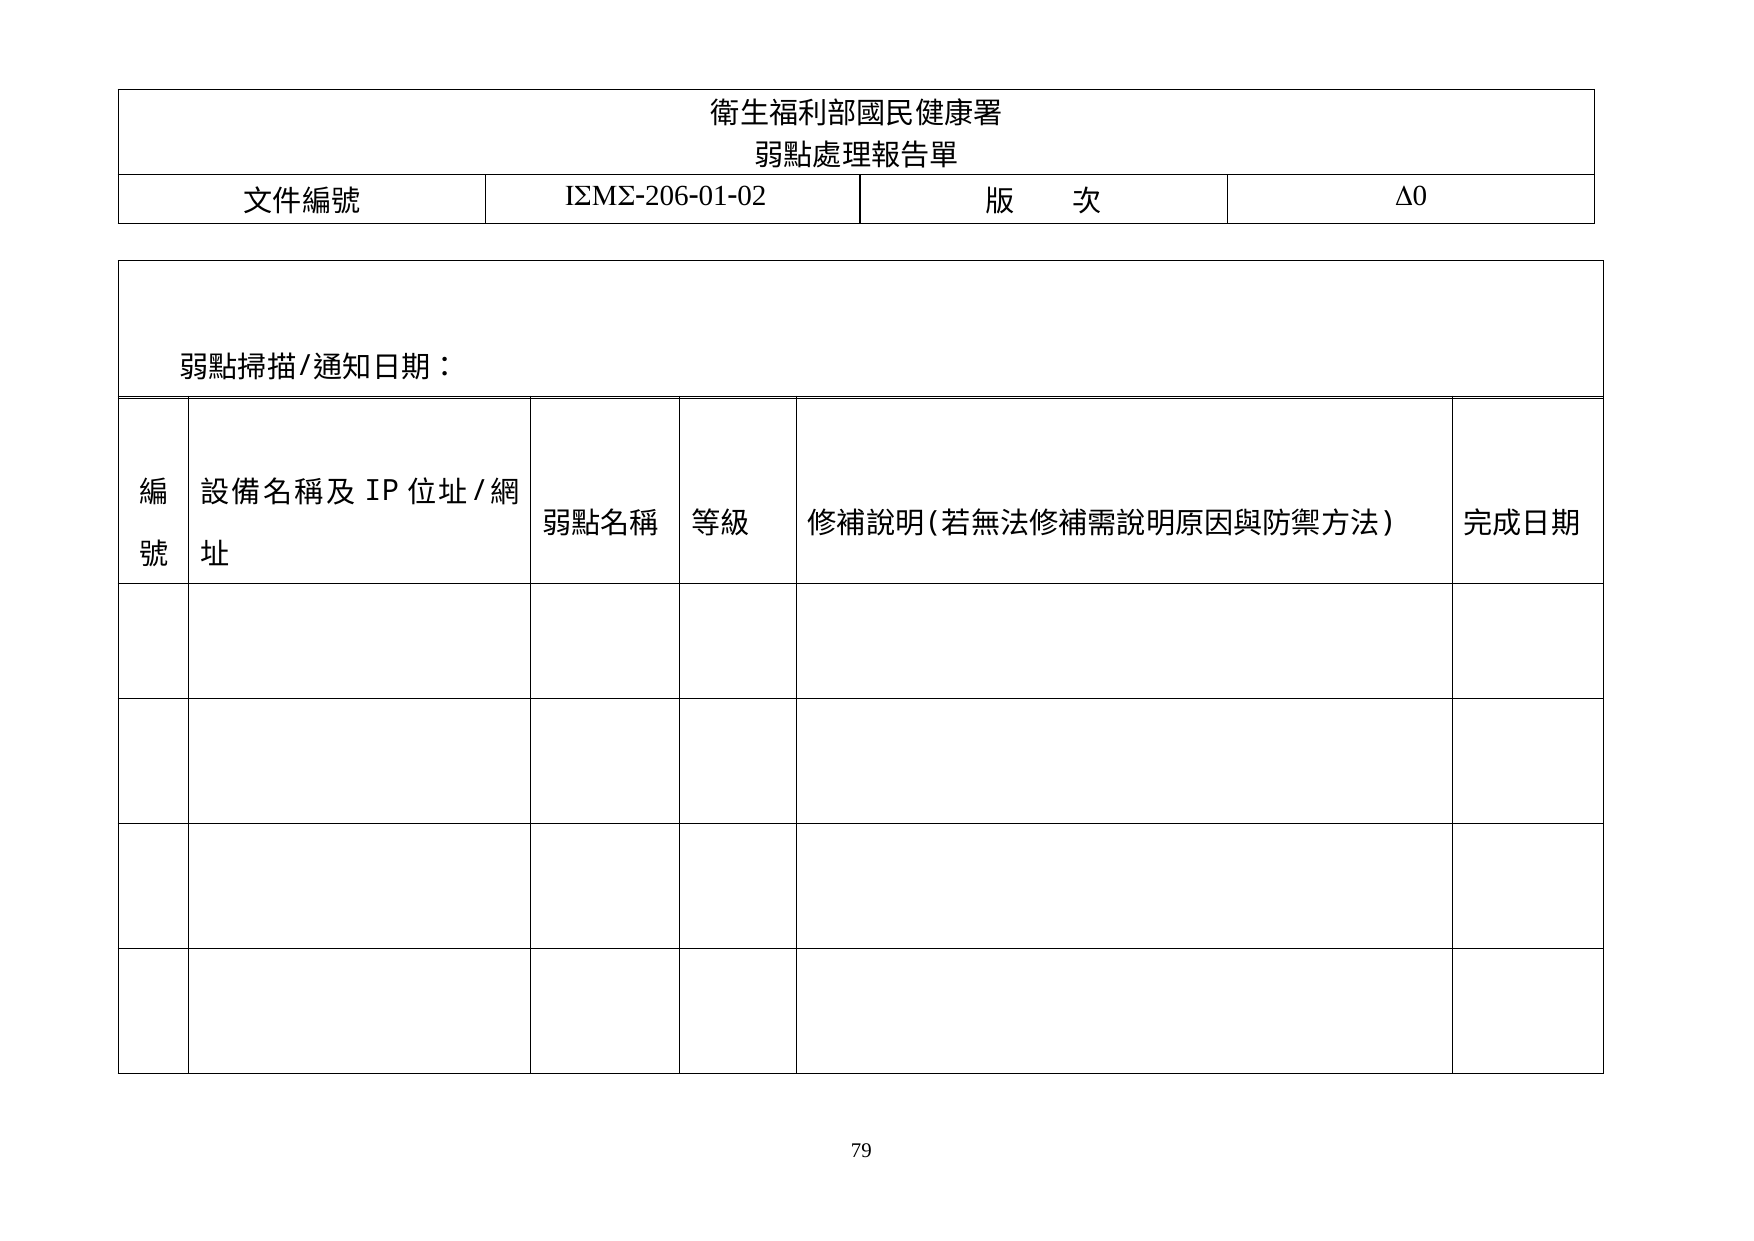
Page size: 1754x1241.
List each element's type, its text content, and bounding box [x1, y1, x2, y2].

table_cell [797, 699, 1452, 823]
table_cell [119, 699, 188, 823]
table_cell [1453, 824, 1603, 948]
table_header 弱點掃描/通知日期： [119, 261, 1603, 396]
table_cell [797, 584, 1452, 698]
table_cell [680, 949, 796, 1073]
table_cell [1453, 949, 1603, 1073]
table_cell 完成日期 [1453, 399, 1603, 583]
table_cell 等級 [680, 399, 796, 583]
table_cell [680, 699, 796, 823]
table_cell [797, 949, 1452, 1073]
table_cell [531, 824, 679, 948]
table_cell 弱點名稱 [531, 399, 679, 583]
table_cell [1453, 584, 1603, 698]
table_cell [189, 699, 530, 823]
table_cell [189, 584, 530, 698]
table_cell 設備名稱及IP位址/網址 [189, 399, 530, 583]
table_cell [797, 824, 1452, 948]
table_cell [531, 949, 679, 1073]
table_cell [189, 949, 530, 1073]
table_cell [531, 699, 679, 823]
table_cell [189, 824, 530, 948]
table_cell [680, 824, 796, 948]
table_cell [531, 584, 679, 698]
table_cell [119, 584, 188, 698]
table_cell 修補說明(若無法修補需說明原因與防禦方法) [797, 399, 1452, 583]
table_cell 編號 [119, 399, 188, 583]
table_cell [680, 584, 796, 698]
table_cell [1453, 699, 1603, 823]
table_cell [119, 824, 188, 948]
table_cell [119, 949, 188, 1073]
